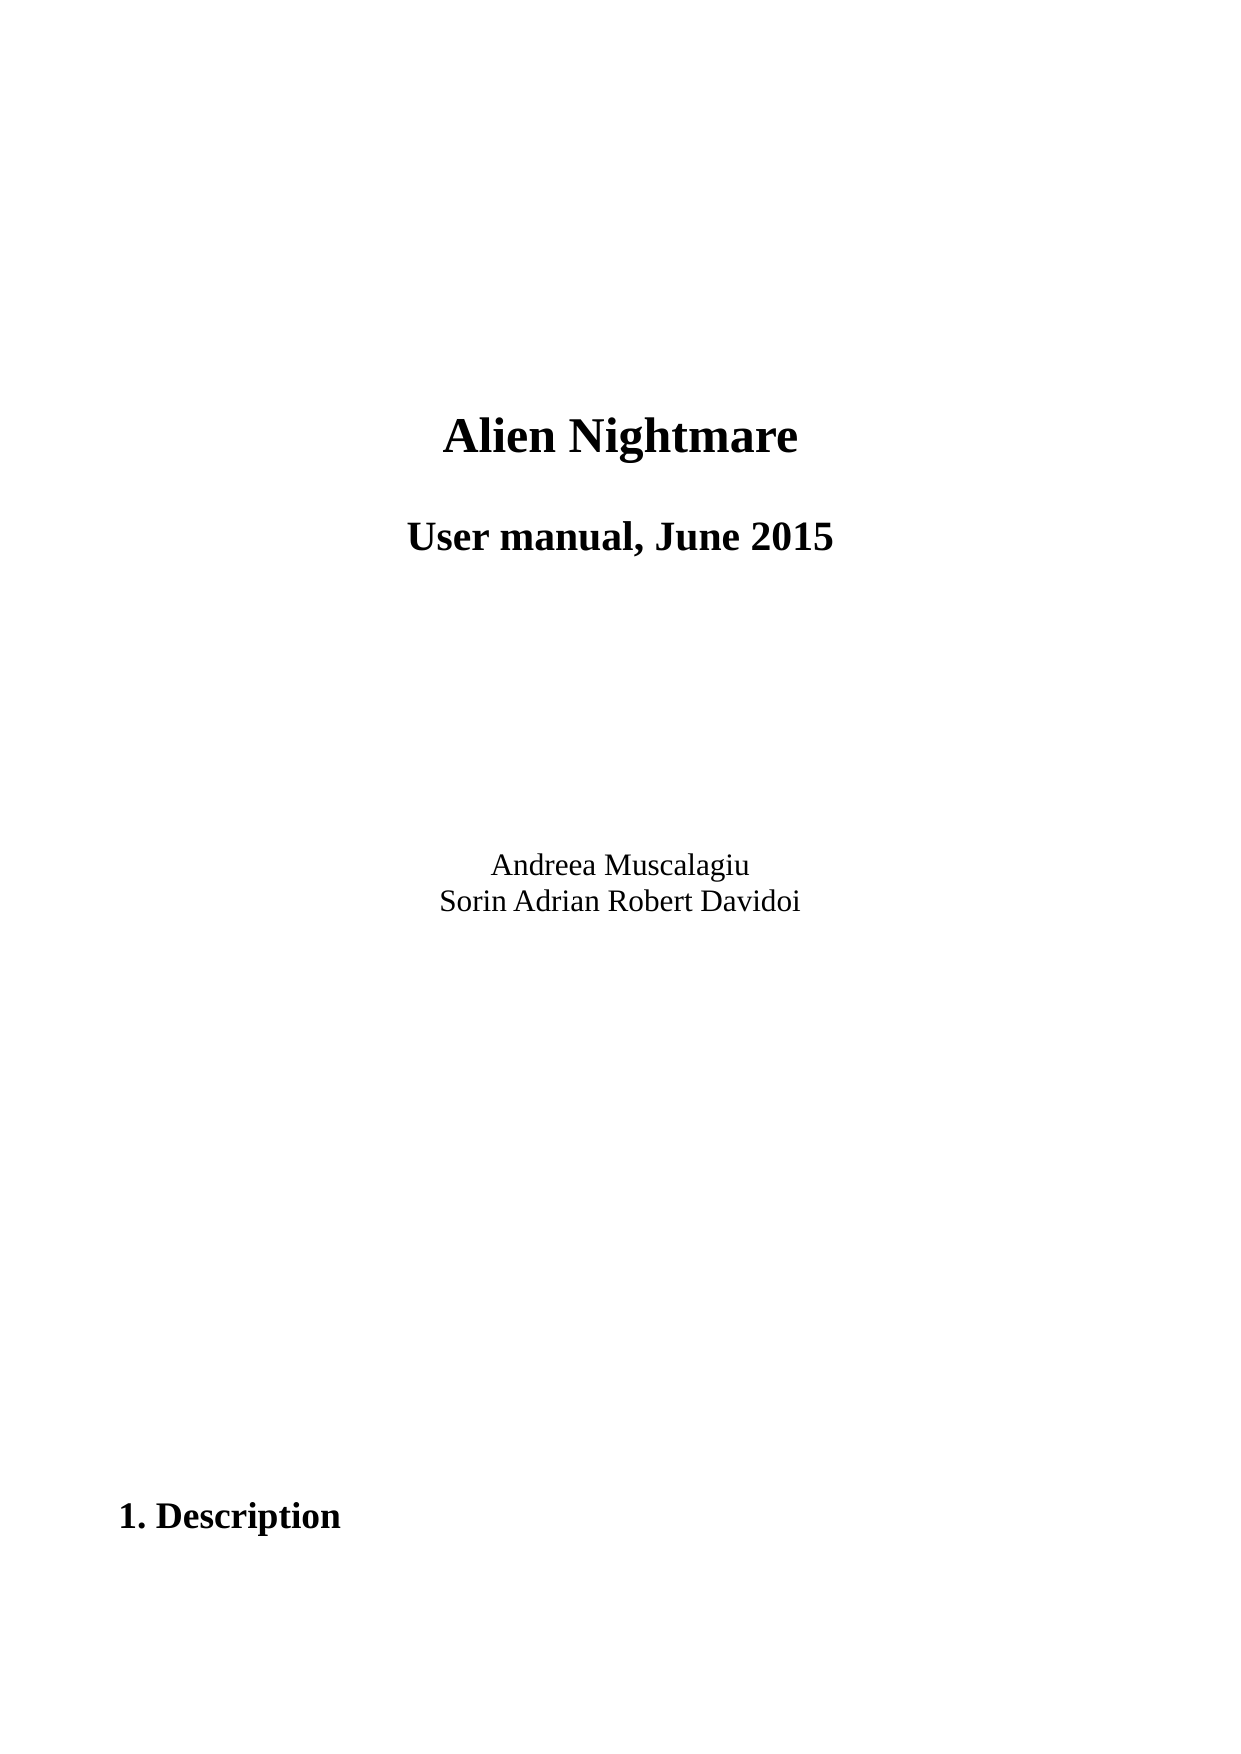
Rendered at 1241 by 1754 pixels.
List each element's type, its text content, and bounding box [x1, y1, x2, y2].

text Alien Nightmare [118, 406, 1122, 463]
text 1. Description [118, 1493, 1122, 1536]
text Andreea Muscalagiu [118, 846, 1122, 882]
text Sorin Adrian Robert Davidoi [118, 882, 1122, 918]
text User manual, June 2015 [118, 511, 1122, 559]
